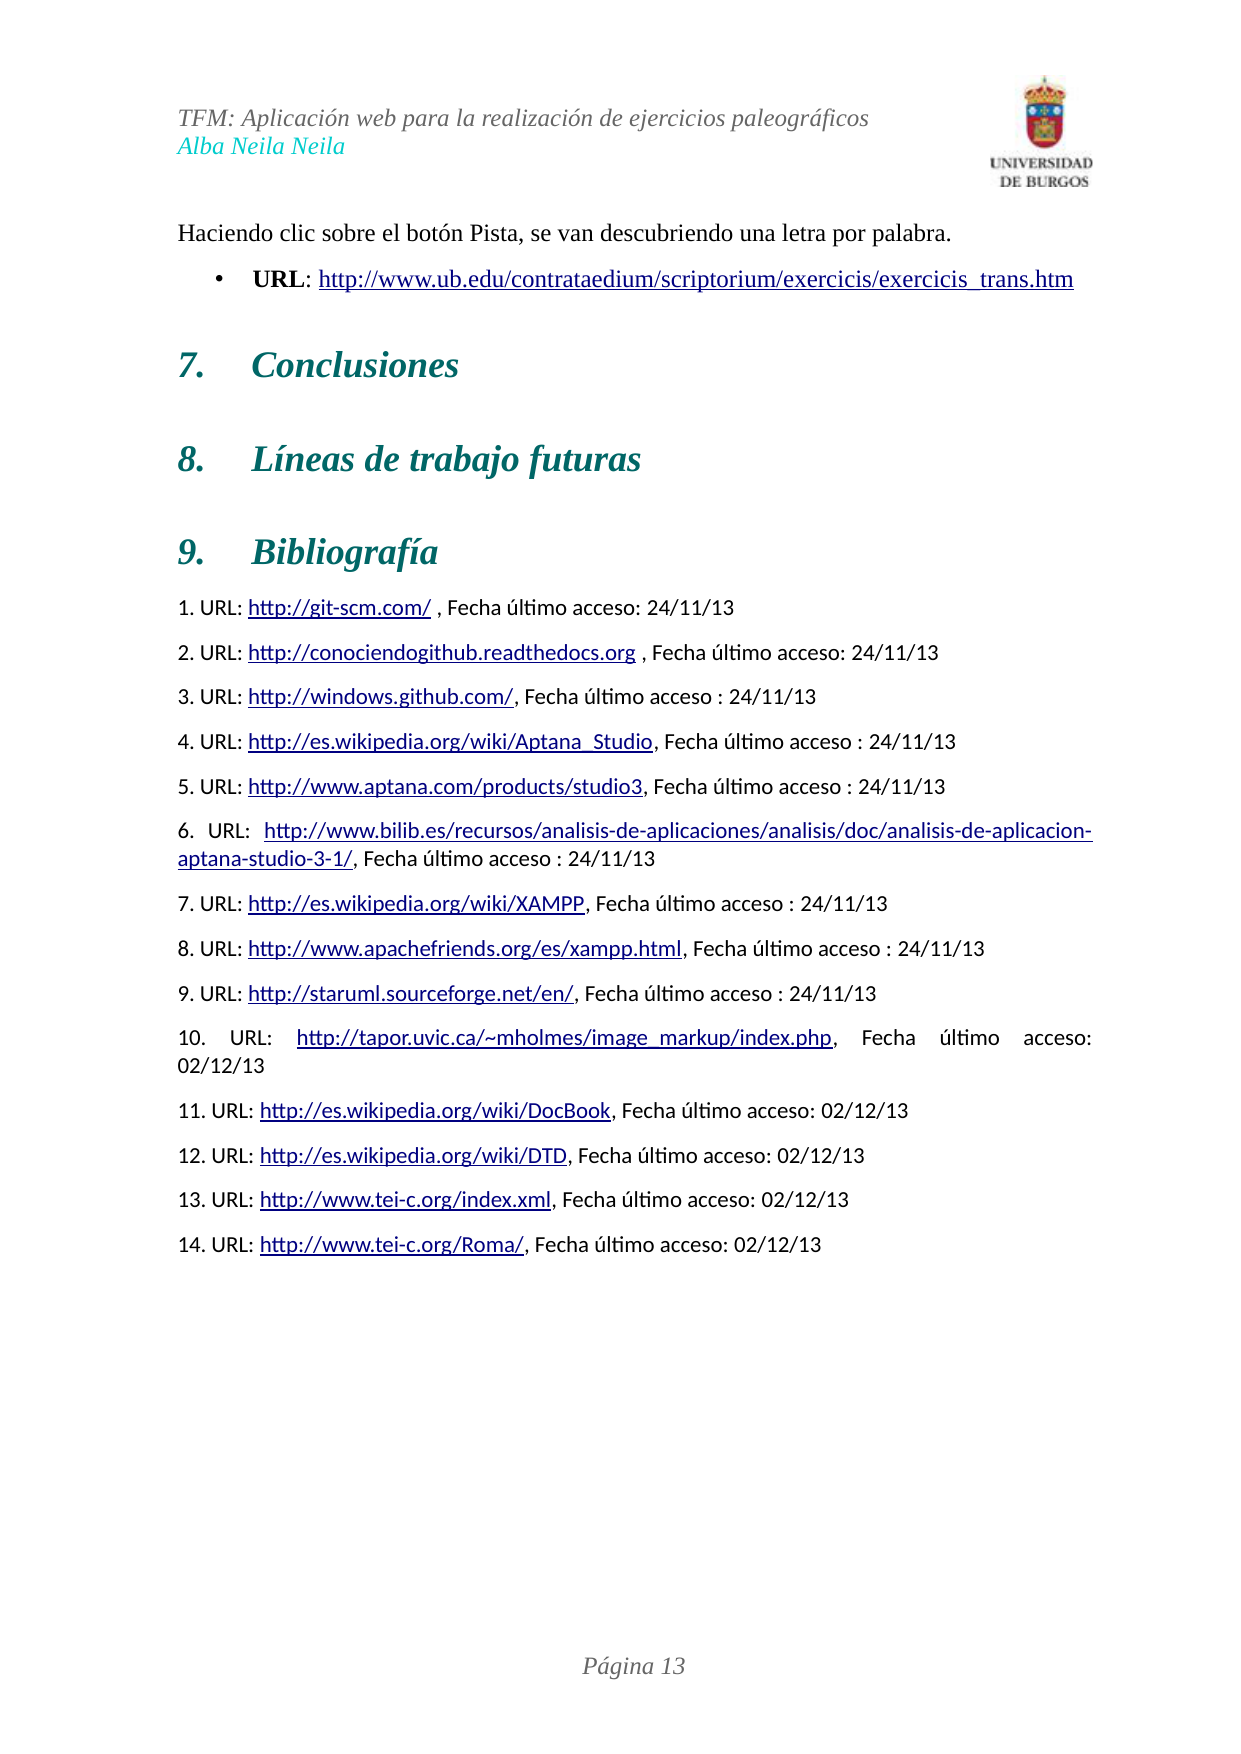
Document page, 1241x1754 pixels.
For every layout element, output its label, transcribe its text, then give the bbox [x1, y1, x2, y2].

list URL: http://www.ub.edu/contrataedium/scriptorium/exercicis/exercicis_trans.htm [215, 264, 1092, 292]
text 7. URL: http://es.wikipedia.org/wiki/XAMPP, Fecha último acceso : 24/11/13 [177, 889, 1092, 917]
text Haciendo clic sobre el botón Pista, se van descubriendo una letra por palabra. [177, 218, 1092, 247]
text 9. URL: http://staruml.sourceforge.net/en/, Fecha último acceso : 24/11/13 [177, 979, 1092, 1007]
text 11. URL: http://es.wikipedia.org/wiki/DocBook, Fecha último acceso: 02/12/13 [177, 1096, 1092, 1124]
text 2. URL: http://conociendogithub.readthedocs.org , Fecha último acceso: 24/11/13 [177, 638, 1092, 666]
text 5. URL: http://www.aptana.com/products/studio3, Fecha último acceso : 24/11/13 [177, 772, 1092, 800]
subtitle Líneas de trabajo futuras [177, 436, 1092, 479]
text 8. URL: http://www.apachefriends.org/es/xampp.html, Fecha último acceso : 24/11/13 [177, 934, 1092, 962]
text 4. URL: http://es.wikipedia.org/wiki/Aptana_Studio, Fecha último acceso : 24/11/13 [177, 727, 1092, 755]
text 13. URL: http://www.tei-c.org/index.xml, Fecha último acceso: 02/12/13 [177, 1185, 1092, 1213]
text 6. URL: http://www.bilib.es/recursos/analisis-de-aplicaciones/analisis/doc/analisis-de-aplicacion-aptana-studio-3-1/, Fecha último acceso : 24/11/13 [177, 817, 1092, 873]
text 12. URL: http://es.wikipedia.org/wiki/DTD, Fecha último acceso: 02/12/13 [177, 1141, 1092, 1169]
text 3. URL: http://windows.github.com/, Fecha último acceso : 24/11/13 [177, 682, 1092, 711]
text 10. URL: http://tapor.uvic.ca/~mholmes/image_markup/index.php, Fecha último acceso: 02/12/13 [177, 1023, 1092, 1079]
picture [990, 75, 1093, 187]
subtitle Bibliografía [177, 529, 1092, 572]
text 14. URL: http://www.tei-c.org/Roma/, Fecha último acceso: 02/12/13 [177, 1230, 1092, 1258]
text 1. URL: http://git-scm.com/ , Fecha último acceso: 24/11/13 [177, 593, 1092, 621]
